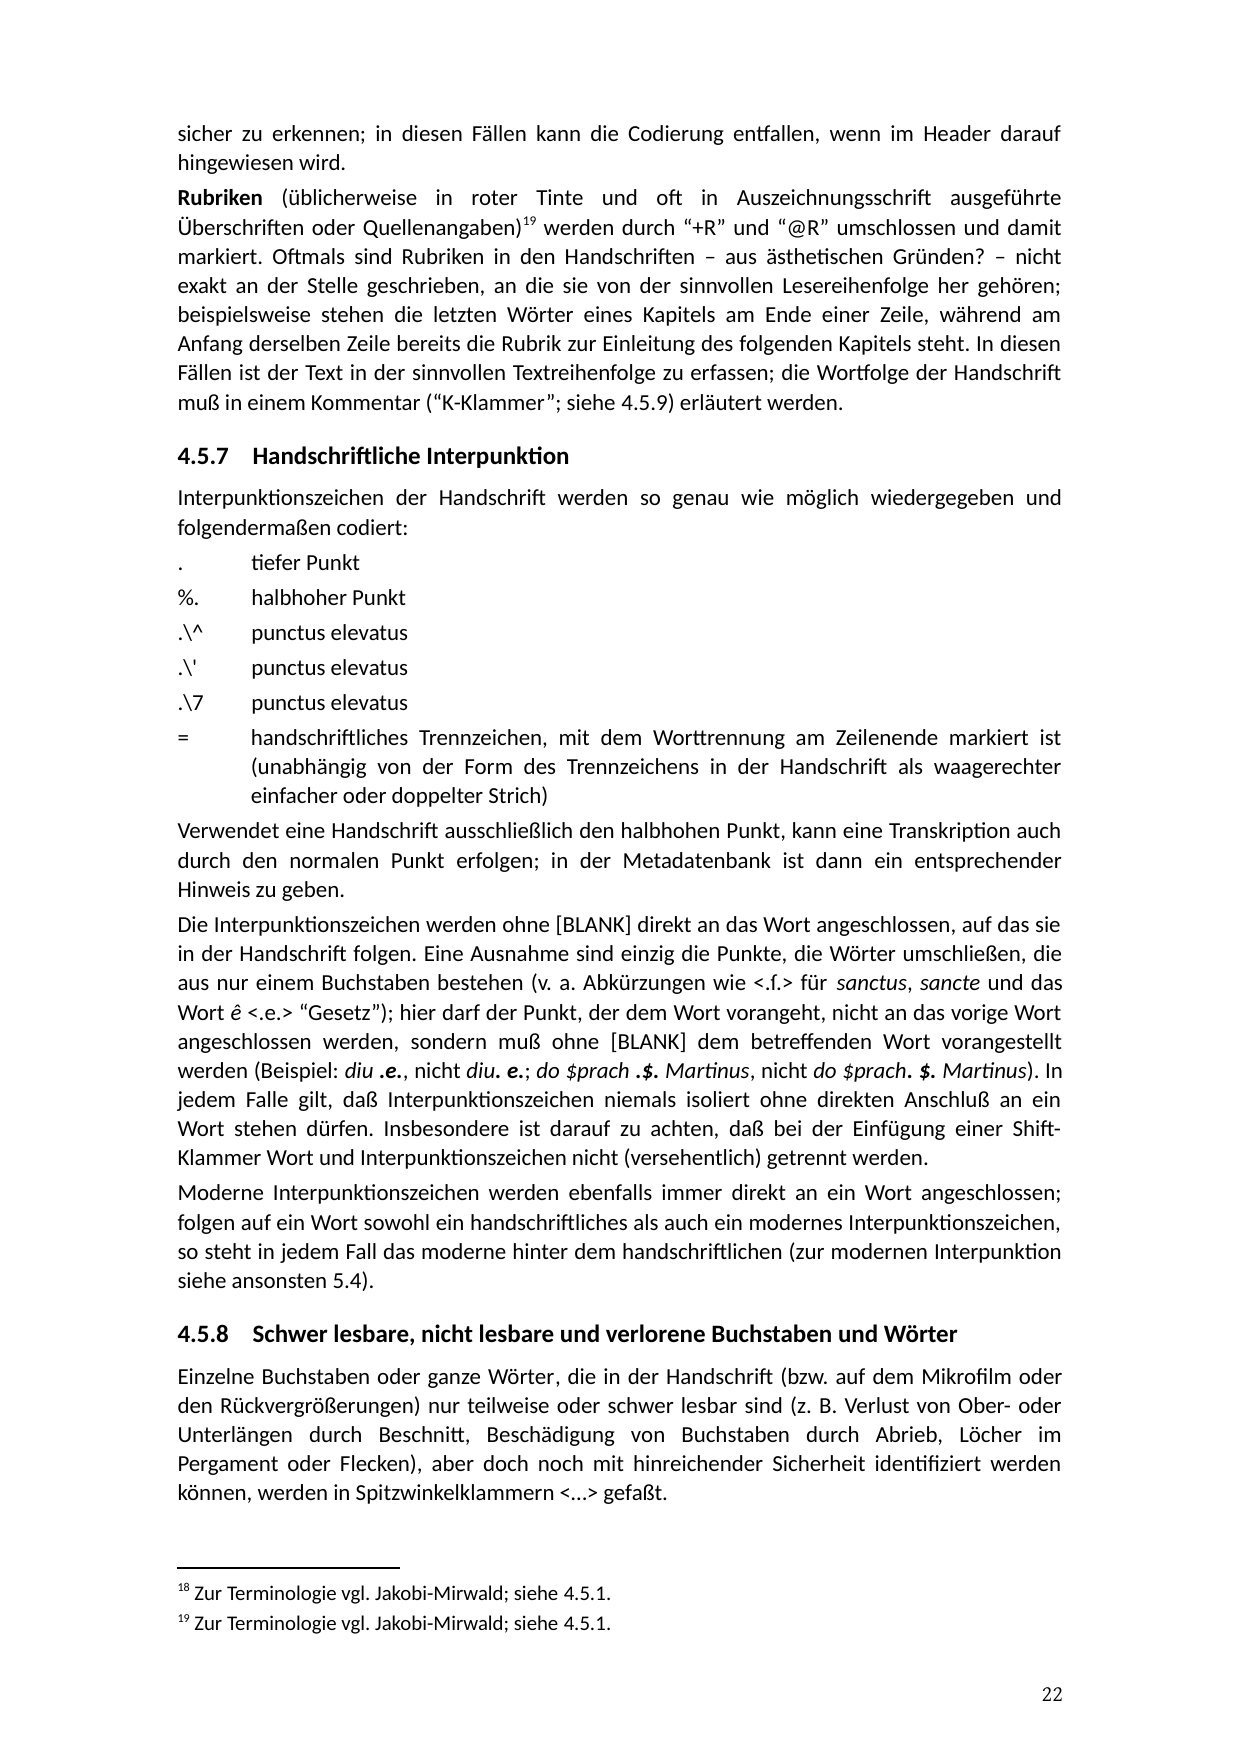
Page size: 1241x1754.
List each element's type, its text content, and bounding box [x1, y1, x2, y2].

text .\' punctus elevatus [177, 652, 1063, 681]
text Einzelne Buchstaben oder ganze Wörter, die in der Handschrift (bzw. auf dem Mikrofilm oder den Rückvergrößerungen) nur teilweise oder schwer lesbar sind (z. B. Verlust von Ober- oder Unterlängen durch Beschnitt, Beschädigung von Buchstaben durch Abrieb, Löcher im Pergament oder Flecken), aber doch noch mit hinreichender Sicherheit identifiziert werden können, werden in Spitzwinkelklammern <…> gefaßt. [177, 1361, 1063, 1507]
text Interpunktionszeichen der Handschrift werden so genau wie möglich wiedergegeben und folgendermaßen codiert: [177, 482, 1063, 541]
text sicher zu erkennen; in diesen Fällen kann die Codierung entfallen, wenn im Header darauf hingewiesen wird. [177, 118, 1063, 176]
text Zur Terminologie vgl. Jakobi-Mirwald; siehe 4.5.1. [177, 1580, 1063, 1605]
text Die Interpunktionszeichen werden ohne [BLANK] direkt an das Wort angeschlossen, auf das sie in der Handschrift folgen. Eine Ausnahme sind einzig die Punkte, die Wörter umschließen, die aus nur einem Buchstaben bestehen (v. a. Abkürzungen wie <.ſ.> für sanctus, sancte und das Wort ê <.e.> “Gesetz”); hier darf der Punkt, der dem Wort vorangeht, nicht an das vorige Wort angeschlossen werden, sondern muß ohne [BLANK] dem betreffenden Wort vorangestellt werden (Beispiel: diu .e., nicht diu. e.; do $prach .$. Martinus, nicht do $prach. $. Martinus). In jedem Falle gilt, daß Interpunktionszeichen niemals isoliert ohne direkten Anschluß an ein Wort stehen dürfen. Insbesondere ist darauf zu achten, daß bei der Einfügung einer Shift-Klammer Wort und Interpunktionszeichen nicht (versehentlich) getrennt werden. [177, 909, 1063, 1172]
text .\^ punctus elevatus [177, 617, 1063, 646]
text .\7 punctus elevatus [177, 687, 1063, 716]
text = handschriftliches Trennzeichen, mit dem Worttrennung am Zeilenende markiert ist (unabhängig von der Form des Trennzeichens in der Handschrift als waagerechter einfacher oder doppelter Strich) [177, 722, 1063, 810]
subtitle Schwer lesbare, nicht lesbare und verlorene Buchstaben und Wörter [177, 1319, 1063, 1348]
text Verwendet eine Handschrift ausschließlich den halbhohen Punkt, kann eine Transkription auch durch den normalen Punkt erfolgen; in der Metadatenbank ist dann ein entsprechender Hinweis zu geben. [177, 816, 1063, 903]
text Zur Terminologie vgl. Jakobi-Mirwald; siehe 4.5.1. [177, 1611, 1063, 1636]
subtitle Handschriftliche Interpunktion [177, 441, 1063, 470]
text Moderne Interpunktionszeichen werden ebenfalls immer direkt an ein Wort angeschlossen; folgen auf ein Wort sowohl ein handschriftliches als auch ein modernes Interpunktionszeichen, so steht in jedem Fall das moderne hinter dem handschriftlichen (zur modernen Interpunktion siehe ansonsten 5.4). [177, 1177, 1063, 1294]
text Rubriken (üblicherweise in roter Tinte und oft in Auszeichnungsschrift ausgeführte Überschriften oder Quellenangaben) werden durch “+R” und “@R” umschlossen und damit markiert. Oftmals sind Rubriken in den Handschriften – aus ästhetischen Gründen? – nicht exakt an der Stelle geschrieben, an die sie von der sinnvollen Lesereihenfolge her gehören; beispielsweise stehen die letzten Wörter eines Kapitels am Ende einer Zeile, während am Anfang derselben Zeile bereits die Rubrik zur Einleitung des folgenden Kapitels steht. In diesen Fällen ist der Text in der sinnvollen Textreihenfolge zu erfassen; die Wortfolge der Handschrift muß in einem Kommentar (“K-Klammer”; siehe 4.5.9) erläutert werden. [177, 182, 1063, 416]
text . tiefer Punkt [177, 547, 1063, 576]
text %. halbhoher Punkt [177, 582, 1063, 611]
